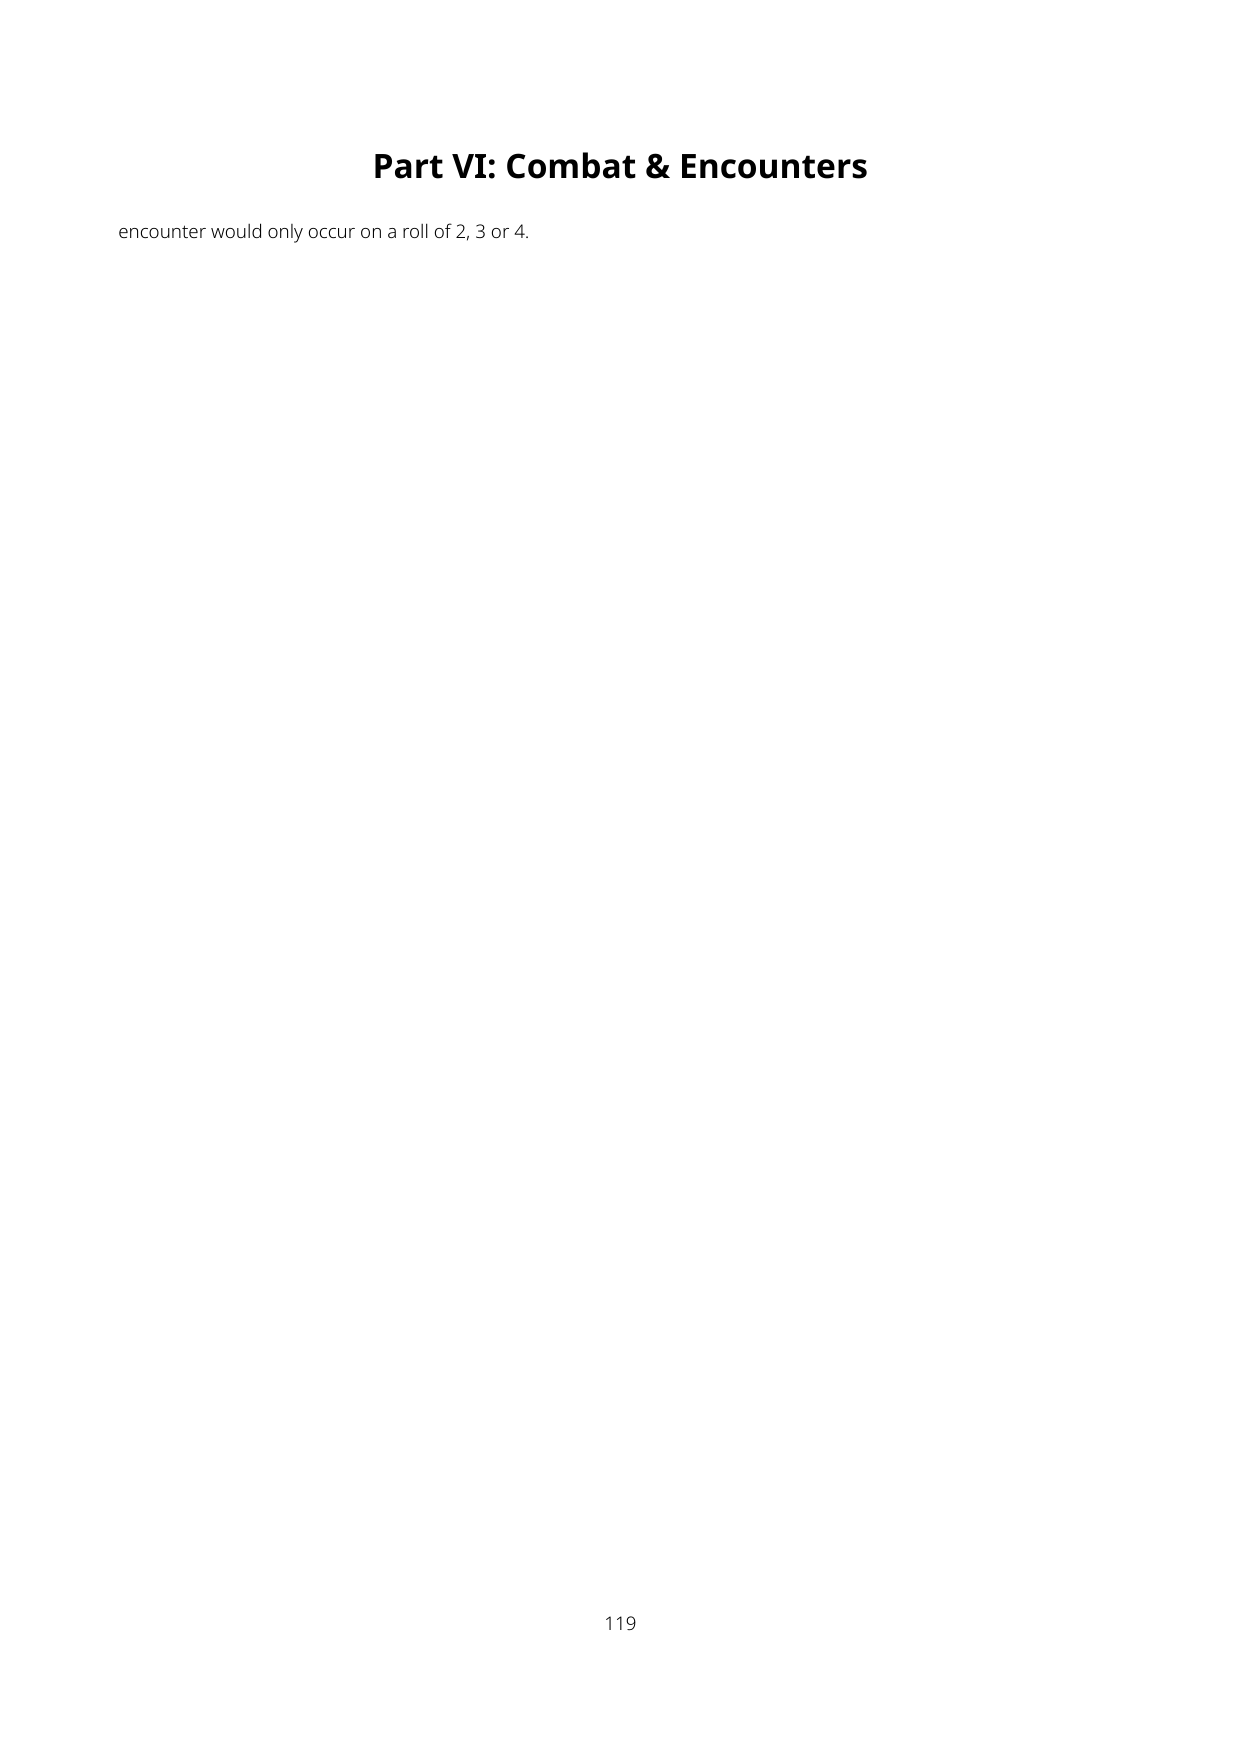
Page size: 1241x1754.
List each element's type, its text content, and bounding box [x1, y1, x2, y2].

text encounter would only occur on a roll of 2, 3 or 4. [118, 218, 605, 244]
